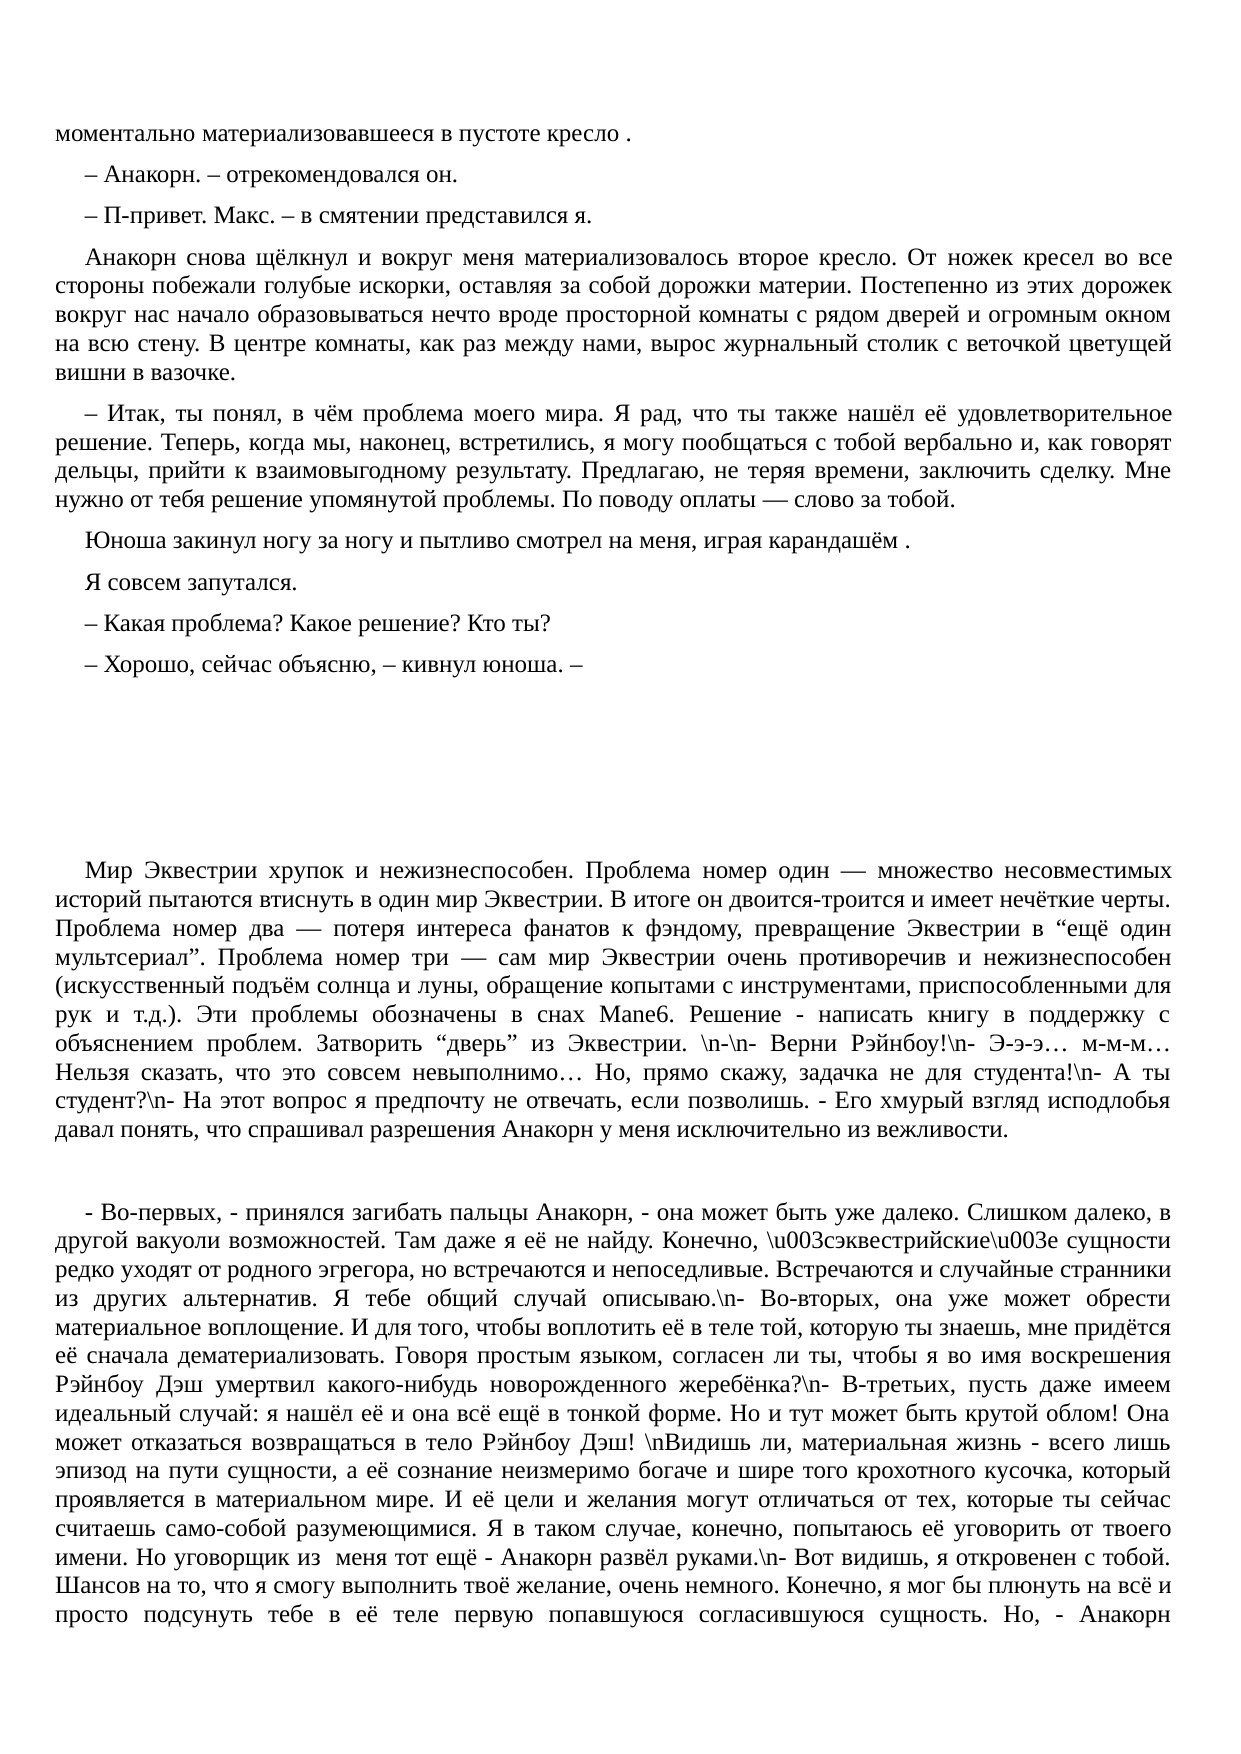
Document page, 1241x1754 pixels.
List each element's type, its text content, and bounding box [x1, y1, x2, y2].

text – Хорошо, сейчас объясню, – кивнул юноша. – [55, 649, 1172, 678]
text Анакорн снова щёлкнул и вокруг меня материализовалось второе кресло. От ножек кресел во все стороны побежали голубые искорки, оставляя за собой дорожки материи. Постепенно из этих дорожек вокруг нас начало образовываться нечто вроде просторной комнаты с рядом дверей и огромным окном на всю стену. В центре комнаты, как раз между нами, вырос журнальный столик с веточкой цветущей вишни в вазочке. [55, 242, 1172, 386]
text – Какая проблема? Какое решение? Кто ты? [55, 608, 1172, 637]
text Юноша закинул ногу за ногу и пытливо смотрел на меня, играя карандашём . [55, 526, 1172, 554]
text - Во-первых, - принялся загибать пальцы Анакорн, - она может быть уже далеко. Слишком далеко, в другой вакуоли возможностей. Там даже я её не найду. Конечно, \u003cэквестрийские\u003e сущности редко уходят от родного эгрегора, но встречаются и непоседливые. Встречаются и случайные странники из других альтернатив. Я тебе общий случай описываю.\n- Во-вторых, она уже может обрести материальное воплощение. И для того, чтобы воплотить её в теле той, которую ты знаешь, мне придётся её сначала дематериализовать. Говоря простым языком, согласен ли ты, чтобы я во имя воскрешения Рэйнбоу Дэш умертвил какого-нибудь новорожденного жеребёнка?\n- В-третьих, пусть даже имеем идеальный случай: я нашёл её и она всё ещё в тонкой форме. Но и тут может быть крутой облом! Она может отказаться возвращаться в тело Рэйнбоу Дэш! \nВидишь ли, материальная жизнь - всего лишь эпизод на пути сущности, а её сознание неизмеримо богаче и шире того крохотного кусочка, который проявляется в материальном мире. И её цели и желания могут отличаться от тех, которые ты сейчас считаешь само-собой разумеющимися. Я в таком случае, конечно, попытаюсь её уговорить от твоего имени. Но уговорщик из меня тот ещё - Анакорн развёл руками.\n- Вот видишь, я откровенен с тобой. Шансов на то, что я смогу выполнить твоё желание, очень немного. Конечно, я мог бы плюнуть на всё и просто подсунуть тебе в её теле первую попавшуюся согласившуюся сущность. Но, - Анакорн [55, 1197, 1172, 1628]
text моментально материализовавшееся в пустоте кресло . [55, 118, 1172, 147]
text – Анакорн. – отрекомендовался он. [55, 159, 1172, 188]
text – П-привет. Макс. – в смятении представился я. [55, 201, 1172, 229]
text Я совсем запутался. [55, 567, 1172, 596]
text Мир Эквестрии хрупок и нежизнеспособен. Проблема номер один — множество несовместимых историй пытаются втиснуть в один мир Эквестрии. В итоге он двоится-троится и имеет нечёткие черты. Проблема номер два — потеря интереса фанатов к фэндому, превращение Эквестрии в “ещё один мультсериал”. Проблема номер три — сам мир Эквестрии очень противоречив и нежизнеспособен (искусственный подъём солнца и луны, обращение копытами с инструментами, приспособленными для рук и т.д.). Эти проблемы обозначены в снах Mane6. Решение - написать книгу в поддержку с объяснением проблем. Затворить “дверь” из Эквестрии. \n-\n- Верни Рэйнбоу!\n- Э-э-э… м-м-м… Нельзя сказать, что это совсем невыполнимо… Но, прямо скажу, задачка не для студента!\n- А ты студент?\n- На этот вопрос я предпочту не отвечать, если позволишь. - Его хмурый взгляд исподлобья давал понять, что спрашивал разрешения Анакорн у меня исключительно из вежливости. [55, 856, 1172, 1143]
text – Итак, ты понял, в чём проблема моего мира. Я рад, что ты также нашёл её удовлетворительное решение. Теперь, когда мы, наконец, встретились, я могу пообщаться с тобой вербально и, как говорят дельцы, прийти к взаимовыгодному результату. Предлагаю, не теряя времени, заключить сделку. Мне нужно от тебя решение упомянутой проблемы. По поводу оплаты — слово за тобой. [55, 398, 1172, 513]
